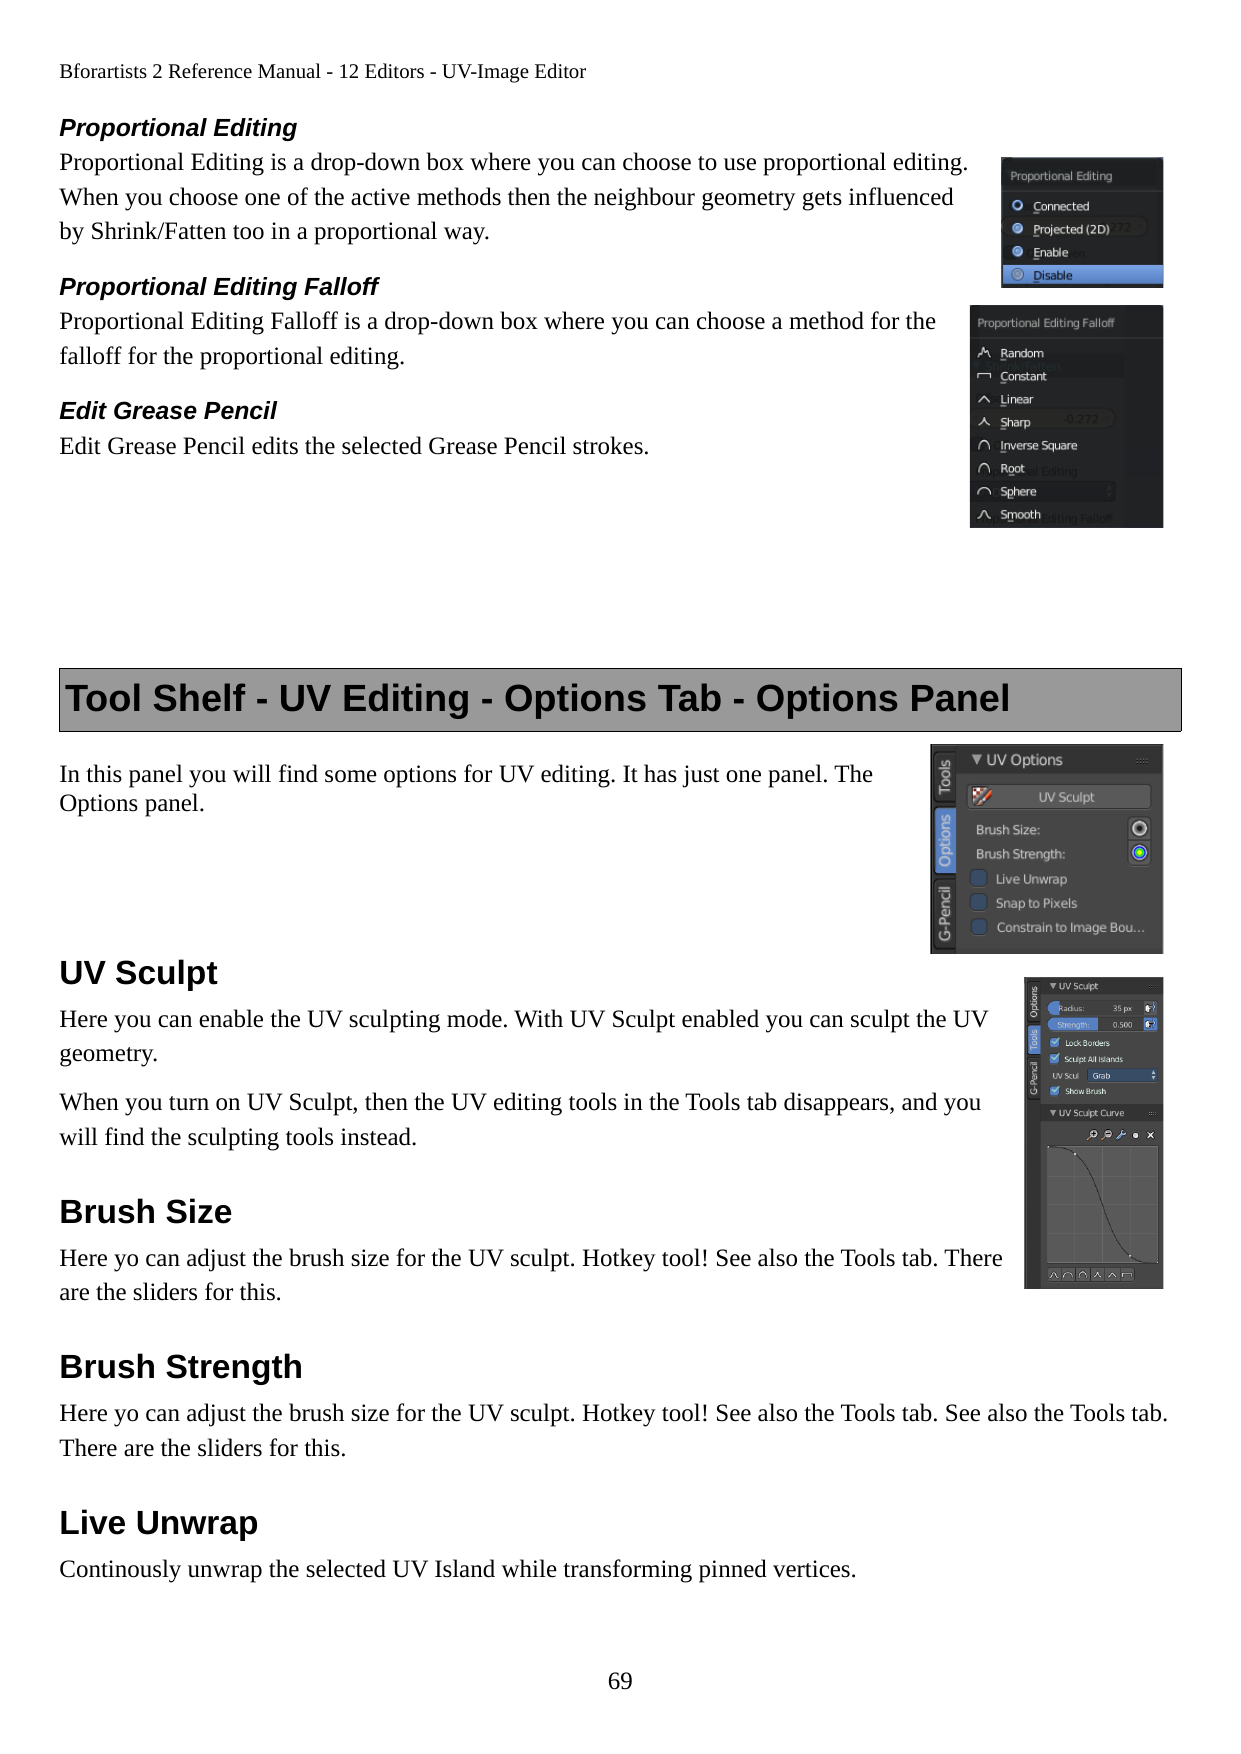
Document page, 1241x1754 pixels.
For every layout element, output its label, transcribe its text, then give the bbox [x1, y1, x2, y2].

picture [1001, 157, 1164, 288]
text Here yo can adjust the brush size for the UV sculpt. Hotkey tool! See also the Tools tab. See also the Tools tab. There are the sliders for this. [59, 1398, 1181, 1462]
text Edit Grease Pencil edits the selected Grease Pencil strokes. [59, 431, 969, 460]
subtitle [1164, 396, 1181, 425]
text Proportional Editing Falloff is a drop-down box where you can choose a method for the falloff for the proportional editing. [59, 306, 969, 370]
subtitle Proportional Editing Falloff [59, 272, 1181, 300]
text When you turn on UV Sculpt, then the UV editing tools in the Tools tab disappears, and you will find the sculpting tools instead. [59, 1087, 1024, 1151]
subtitle Brush Size [59, 1192, 1024, 1230]
subtitle [1164, 1192, 1181, 1230]
picture [1024, 977, 1164, 1289]
picture [930, 744, 1164, 954]
text Here you can enable the UV sculpting mode. With UV Sculpt enabled you can sculpt the UV geometry. [59, 1004, 1024, 1067]
subtitle Edit Grease Pencil [59, 396, 969, 425]
picture [969, 305, 1164, 528]
text In this panel you will find some options for UV editing. It has just one panel. The Options panel. [59, 759, 930, 817]
text Proportional Editing is a drop-down box where you can choose to use proportional editing. When you choose one of the active methods then the neighbour geometry gets influenced by Shrink/Fatten too in a proportional way. [59, 147, 1181, 245]
text Continously unwrap the selected UV Island while transforming pinned vertices. [59, 1554, 1181, 1583]
text Here yo can adjust the brush size for the UV sculpt. Hotkey tool! See also the Tools tab. There are the sliders for this. [59, 1243, 1181, 1306]
subtitle Brush Strength [59, 1347, 1181, 1386]
subtitle Live Unwrap [59, 1503, 1181, 1541]
table_header Tool Shelf - UV Editing - Options Tab - Options Panel [60, 669, 1181, 731]
subtitle UV Sculpt [59, 953, 1181, 991]
subtitle Proportional Editing [59, 113, 1181, 141]
